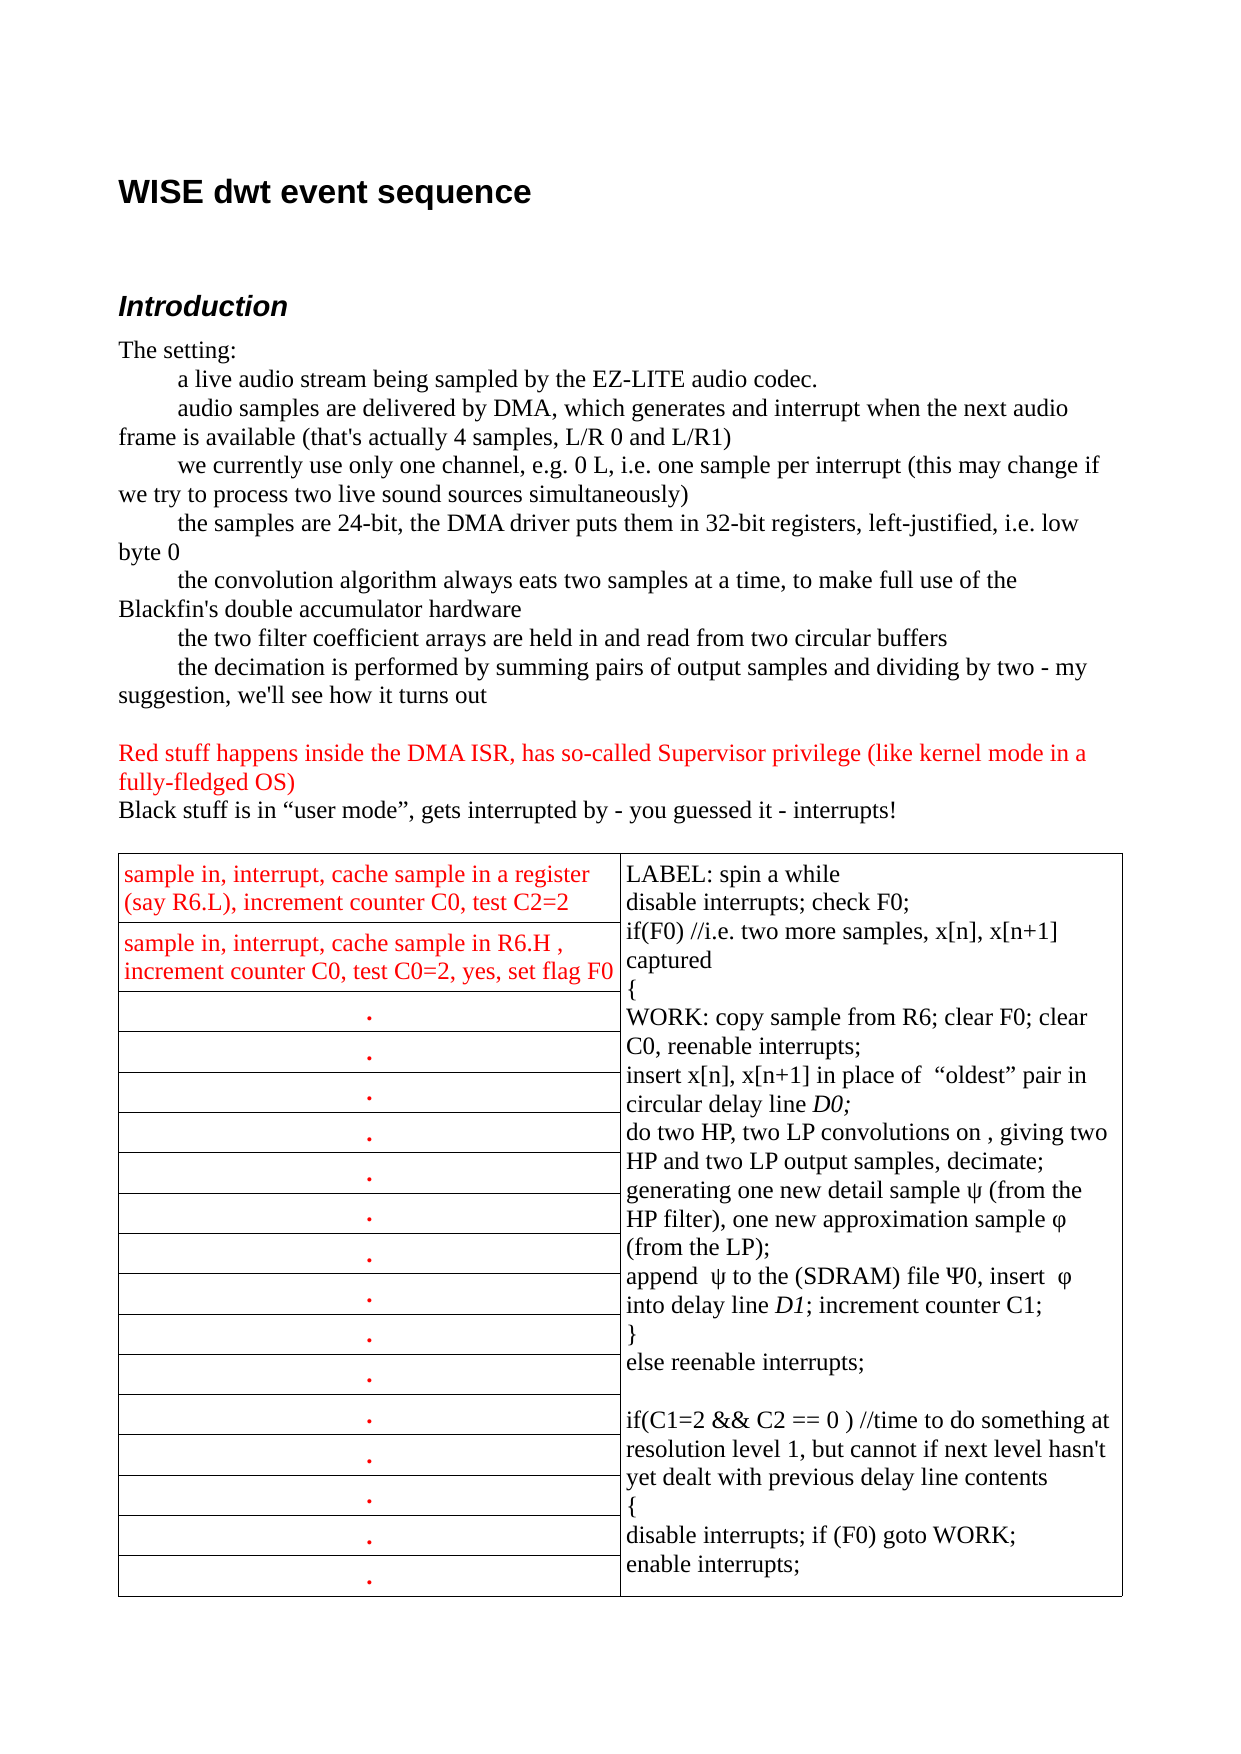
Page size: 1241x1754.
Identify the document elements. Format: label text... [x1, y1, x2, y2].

table_cell . [119, 1274, 620, 1313]
subtitle Introduction [118, 289, 1122, 323]
text the convolution algorithm always eats two samples at a time, to make full use of the Blackfin's double accumulator hardware [118, 565, 1122, 623]
table_cell sample in, interrupt, cache sample in R6.H , increment counter C0, test C0=2, yes, set flag F0 [119, 923, 620, 991]
subtitle WISE dwt event sequence [118, 172, 1122, 211]
table_cell . [119, 1315, 620, 1354]
table_cell . [119, 1476, 620, 1515]
text a live audio stream being sampled by the EZ-LITE audio codec. [118, 364, 1122, 393]
table_cell . [119, 1032, 620, 1072]
text audio samples are delivered by DMA, which generates and interrupt when the next audio frame is available (that's actually 4 samples, L/R 0 and L/R1) [118, 393, 1122, 450]
text the samples are 24-bit, the DMA driver puts them in 32-bit registers, left-justified, i.e. low byte 0 [118, 508, 1122, 565]
table_cell . [119, 1395, 620, 1434]
table_cell . [119, 1355, 620, 1394]
table_header LABEL: spin a while disable interrupts; check F0; if(F0) //i.e. two more samples, x[n], x[n+1] captured { WORK: copy sample from R6; clear F0; clear C0, reenable interrupts; insert x[n], x[n+1] in place of “oldest” pair in circular delay line D0; do two HP, two LP convolutions on , giving two HP and two LP output samples, decimate; generating one new detail sample ψ (from the HP filter), one new approximation sample φ (from the LP); append ψ to the (SDRAM) file Ψ0, insert φ into delay line D1; increment counter C1; } else reenable interrupts; if(C1=2 && C2 == 0 ) //time to do something at resolution level 1, but cannot if next level hasn't yet dealt with previous delay line contents { disable interrupts; if (F0) goto WORK; enable interrupts; [621, 854, 1122, 1596]
table_cell . [119, 1556, 620, 1596]
text Red stuff happens inside the DMA ISR, has so-called Supervisor privilege (like kernel mode in a fully-fledged OS) [118, 738, 1122, 795]
table_cell . [119, 1153, 620, 1192]
table_header sample in, interrupt, cache sample in a register (say R6.L), increment counter C0, test C2=2 [119, 854, 620, 922]
table_cell . [119, 1435, 620, 1475]
text the decimation is performed by summing pairs of output samples and dividing by two - my suggestion, we'll see how it turns out [118, 652, 1122, 709]
text the two filter coefficient arrays are held in and read from two circular buffers [118, 623, 1122, 652]
table_cell . [119, 1234, 620, 1273]
table_cell . [119, 1194, 620, 1233]
table_cell . [119, 1073, 620, 1112]
table_cell . [119, 992, 620, 1031]
text we currently use only one channel, e.g. 0 L, i.e. one sample per interrupt (this may change if we try to process two live sound sources simultaneously) [118, 450, 1122, 508]
text Black stuff is in “user mode”, gets interrupted by - you guessed it - interrupts! [118, 795, 1122, 824]
text The setting: [118, 335, 1122, 364]
table_cell . [119, 1113, 620, 1152]
table_cell . [119, 1516, 620, 1555]
